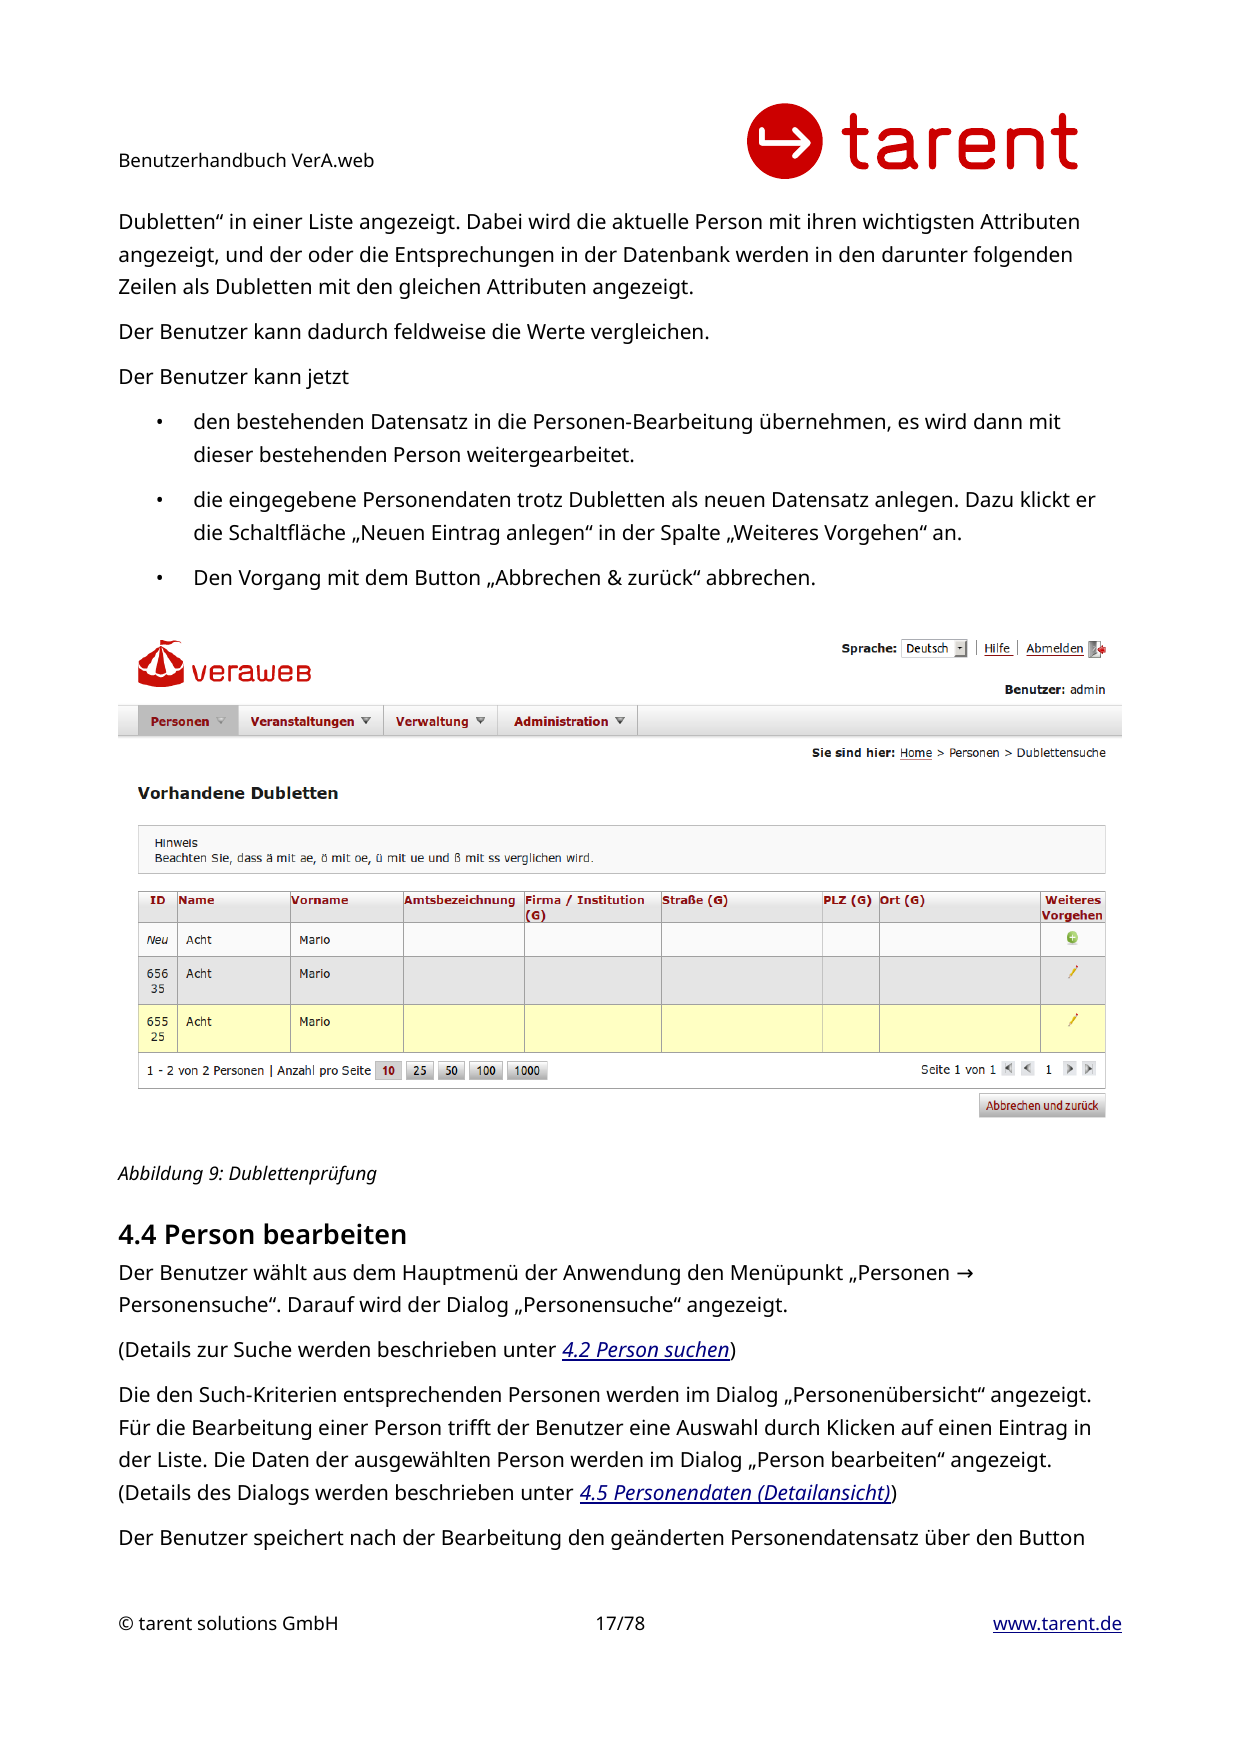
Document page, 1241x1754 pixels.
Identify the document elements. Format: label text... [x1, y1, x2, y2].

subtitle Person bearbeiten [118, 1186, 1122, 1252]
list die eingegebene Personendaten trotz Dubletten als neuen Datensatz anlegen. Dazu klickt er die Schaltfläche „Neuen Eintrag anlegen“ in der Spalte „Weiteres Vorgehen“ an. [156, 485, 1122, 546]
text Die den Such-Kriterien entsprechenden Personen werden im Dialog „Personenübersicht“ angezeigt. Für die Bearbeitung einer Person trifft der Benutzer eine Auswahl durch Klicken auf einen Eintrag in der Liste. Die Daten der ausgewählten Person werden im Dialog „Person bearbeiten“ angezeigt. (Details des Dialogs werden beschrieben unter 4.5 Personendaten (Detailansicht)) [118, 1380, 1122, 1507]
text Der Benutzer speichert nach der Bearbeitung den geänderten Personendatensatz über den Button [118, 1523, 1122, 1552]
text Dubletten“ in einer Liste angezeigt. Dabei wird die aktuelle Person mit ihren wichtigsten Attributen angezeigt, und der oder die Entsprechungen in der Datenbank werden in den darunter folgenden Zeilen als Dubletten mit den gleichen Attributen angezeigt. [118, 207, 1122, 301]
text Der Benutzer kann dadurch feldweise die Werte vergleichen. [118, 317, 1122, 346]
subtitle [118, 613, 1122, 631]
text Der Benutzer wählt aus dem Hauptmenü der Anwendung den Menüpunkt „Personen → Personensuche“. Darauf wird der Dialog „Personensuche“ angezeigt. [118, 1258, 1122, 1319]
list Den Vorgang mit dem Button „Abbrechen & zurück“ abbrechen. [156, 563, 1122, 591]
picture [118, 631, 1122, 1134]
text Abbildung 9: Dublettenprüfung [118, 1134, 1122, 1186]
list den bestehenden Datensatz in die Personen-Bearbeitung übernehmen, es wird dann mit dieser bestehenden Person weitergearbeitet. [156, 407, 1122, 468]
text Der Benutzer kann jetzt [118, 362, 1122, 391]
text (Details zur Suche werden beschrieben unter 4.2 Person suchen) [118, 1335, 1122, 1364]
